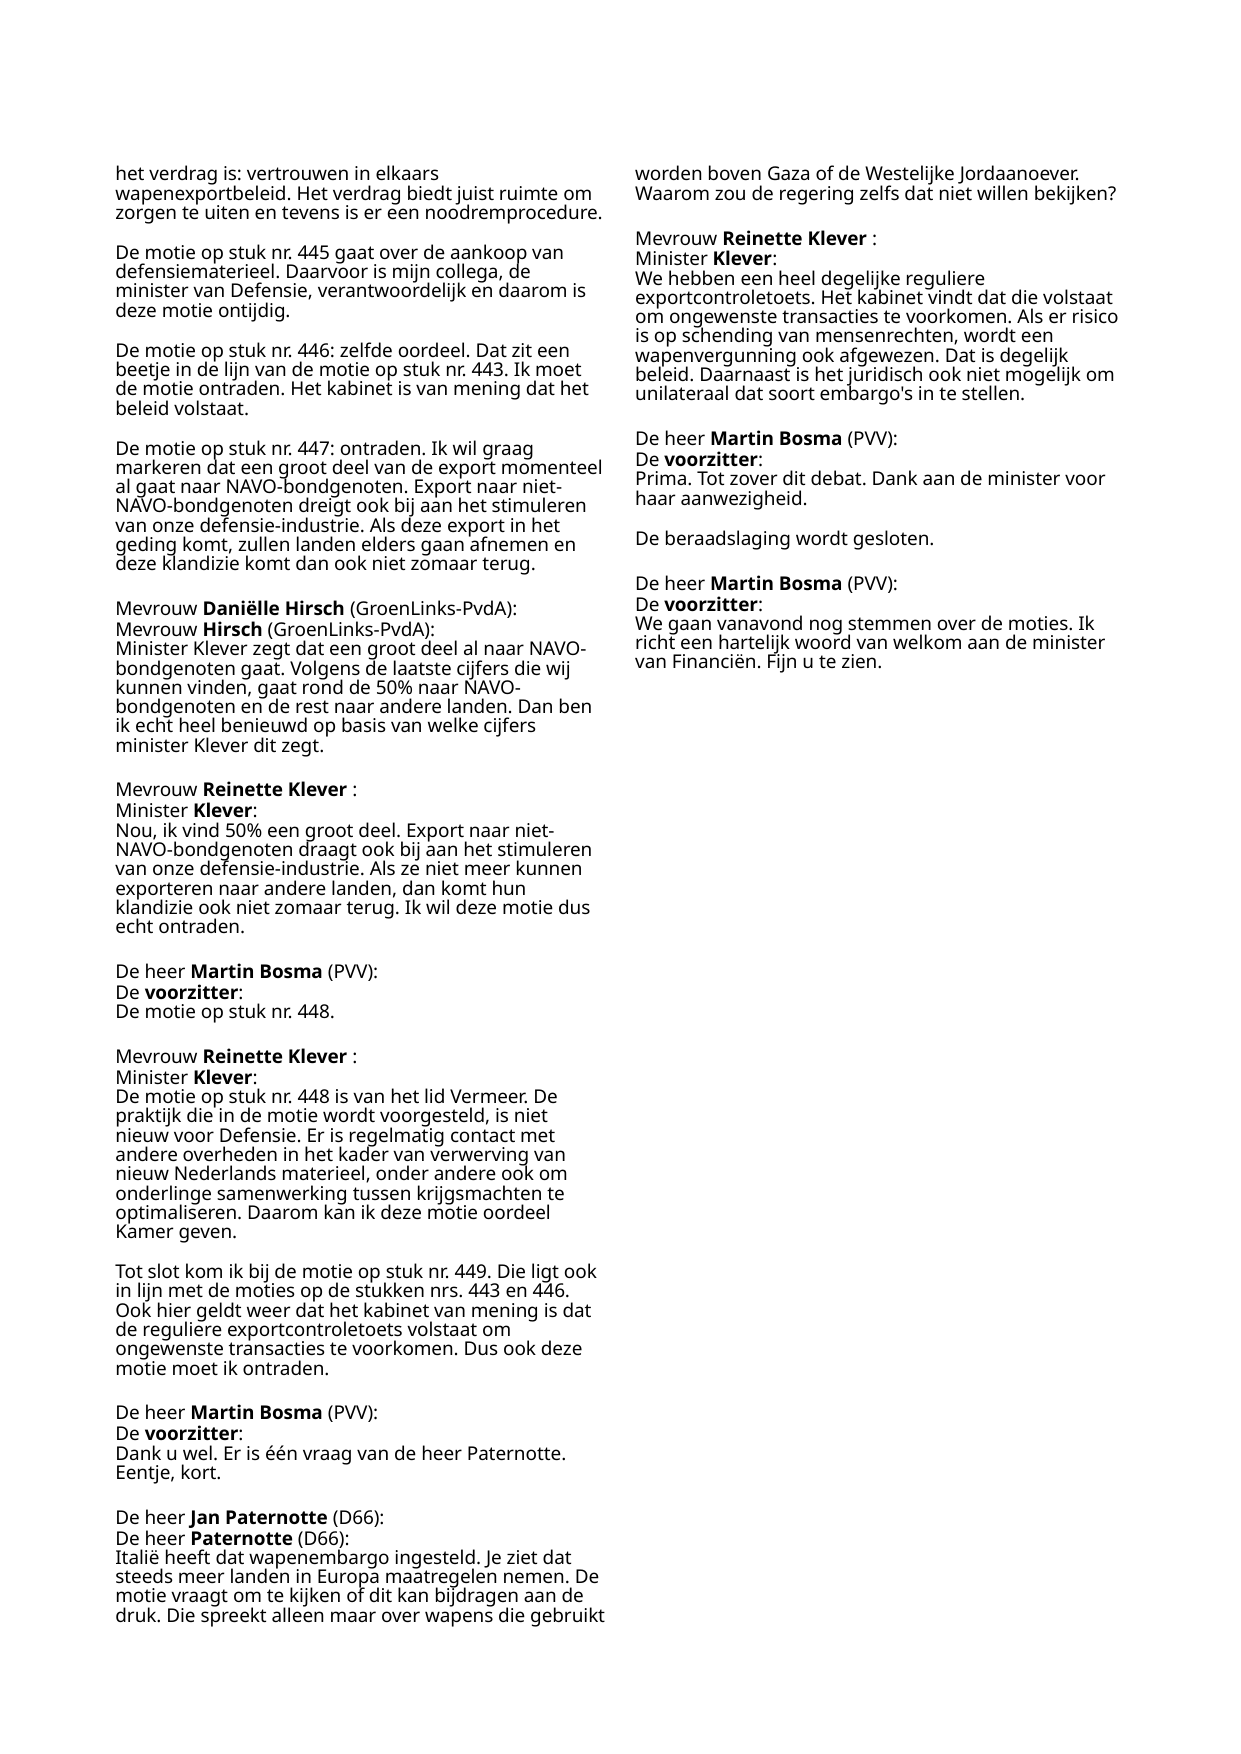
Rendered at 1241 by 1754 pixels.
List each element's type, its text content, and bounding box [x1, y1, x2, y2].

text Nou, ik vind 50% een groot deel. Export naar niet-NAVO-bondgenoten draagt ook bij aan het stimuleren van onze defensie-industrie. Als ze niet meer kunnen exporteren naar andere landen, dan komt hun klandizie ook niet zomaar terug. Ik wil deze motie dus echt ontraden. [115, 822, 605, 937]
text Minister Klever: [635, 250, 1125, 270]
text De voorzitter: [635, 451, 1125, 470]
text De heer Martin Bosma (PVV): [115, 1399, 605, 1425]
text Mevrouw Reinette Klever : [635, 225, 1125, 250]
text We gaan vanavond nog stemmen over de moties. Ik richt een hartelijk woord van welkom aan de minister van Financiën. Fijn u te zien. [635, 615, 1125, 673]
text De voorzitter: [115, 1425, 605, 1444]
text De motie op stuk nr. 446: zelfde oordeel. Dat zit een beetje in de lijn van de motie op stuk nr. 443. Ik moet de motie ontraden. Het kabinet is van mening dat het beleid volstaat. [115, 342, 605, 419]
text De motie op stuk nr. 448 is van het lid Vermeer. De praktijk die in de motie wordt voorgesteld, is niet nieuw voor Defensie. Er is regelmatig contact met andere overheden in het kader van verwerving van nieuw Nederlands materieel, onder andere ook om onderlinge samenwerking tussen krijgsmachten te optimaliseren. Daarom kan ik deze motie oordeel Kamer geven. [115, 1088, 605, 1242]
text De heer Paternotte (D66): [115, 1530, 605, 1549]
text Mevrouw Hirsch (GroenLinks-PvdA): [115, 621, 605, 640]
text Dank u wel. Er is één vraag van de heer Paternotte. Eentje, kort. [115, 1444, 605, 1483]
text De heer Martin Bosma (PVV): [635, 570, 1125, 596]
text Minister Klever: [115, 1069, 605, 1088]
text Mevrouw Reinette Klever : [115, 1043, 605, 1069]
text De motie op stuk nr. 447: ontraden. Ik wil graag markeren dat een groot deel van de export momenteel al gaat naar NAVO-bondgenoten. Export naar niet-NAVO-bondgenoten dreigt ook bij aan het stimuleren van onze defensie-industrie. Als deze export in het geding komt, zullen landen elders gaan afnemen en deze klandizie komt dan ook niet zomaar terug. [115, 439, 605, 574]
text De heer Martin Bosma (PVV): [115, 958, 605, 984]
text De beraadslaging wordt gesloten. [635, 530, 1125, 549]
text Minister Klever zegt dat een groot deel al naar NAVO-bondgenoten gaat. Volgens de laatste cijfers die wij kunnen vinden, gaat rond de 50% naar NAVO-bondgenoten en de rest naar andere landen. Dan ben ik echt heel benieuwd op basis van welke cijfers minister Klever dit zegt. [115, 640, 605, 756]
text We hebben een heel degelijke reguliere exportcontroletoets. Het kabinet vindt dat die volstaat om ongewenste transacties te voorkomen. Als er risico is op schending van mensenrechten, wordt een wapenvergunning ook afgewezen. Dat is degelijk beleid. Daarnaast is het juridisch ook niet mogelijk om unilateraal dat soort embargo's in te stellen. [635, 270, 1125, 404]
text worden boven Gaza of de Westelijke Jordaanoever. Waarom zou de regering zelfs dat niet willen bekijken? [635, 165, 1125, 204]
text De voorzitter: [115, 984, 605, 1003]
text Italië heeft dat wapenembargo ingesteld. Je ziet dat steeds meer landen in Europa maatregelen nemen. De motie vraagt om te kijken of dit kan bijdragen aan de druk. Die spreekt alleen maar over wapens die gebruikt [115, 1549, 605, 1626]
text Mevrouw Reinette Klever : [115, 777, 605, 802]
text De heer Jan Paternotte (D66): [115, 1504, 605, 1530]
text De motie op stuk nr. 445 gaat over de aankoop van defensiematerieel. Daarvoor is mijn collega, de minister van Defensie, verantwoordelijk en daarom is deze motie ontijdig. [115, 244, 605, 321]
text Tot slot kom ik bij de motie op stuk nr. 449. Die ligt ook in lijn met de moties op de stukken nrs. 443 en 446. Ook hier geldt weer dat het kabinet van mening is dat de reguliere exportcontroletoets volstaat om ongewenste transacties te voorkomen. Dus ook deze motie moet ik ontraden. [115, 1263, 605, 1379]
text Minister Klever: [115, 802, 605, 822]
text De heer Martin Bosma (PVV): [635, 425, 1125, 451]
text De voorzitter: [635, 596, 1125, 615]
text Prima. Tot zover dit debat. Dank aan de minister voor haar aanwezigheid. [635, 470, 1125, 509]
text De motie op stuk nr. 448. [115, 1003, 605, 1022]
text Mevrouw Daniëlle Hirsch (GroenLinks-PvdA): [115, 595, 605, 621]
text het verdrag is: vertrouwen in elkaars wapenexportbeleid. Het verdrag biedt juist ruimte om zorgen te uiten en tevens is er een noodremprocedure. [115, 165, 605, 223]
